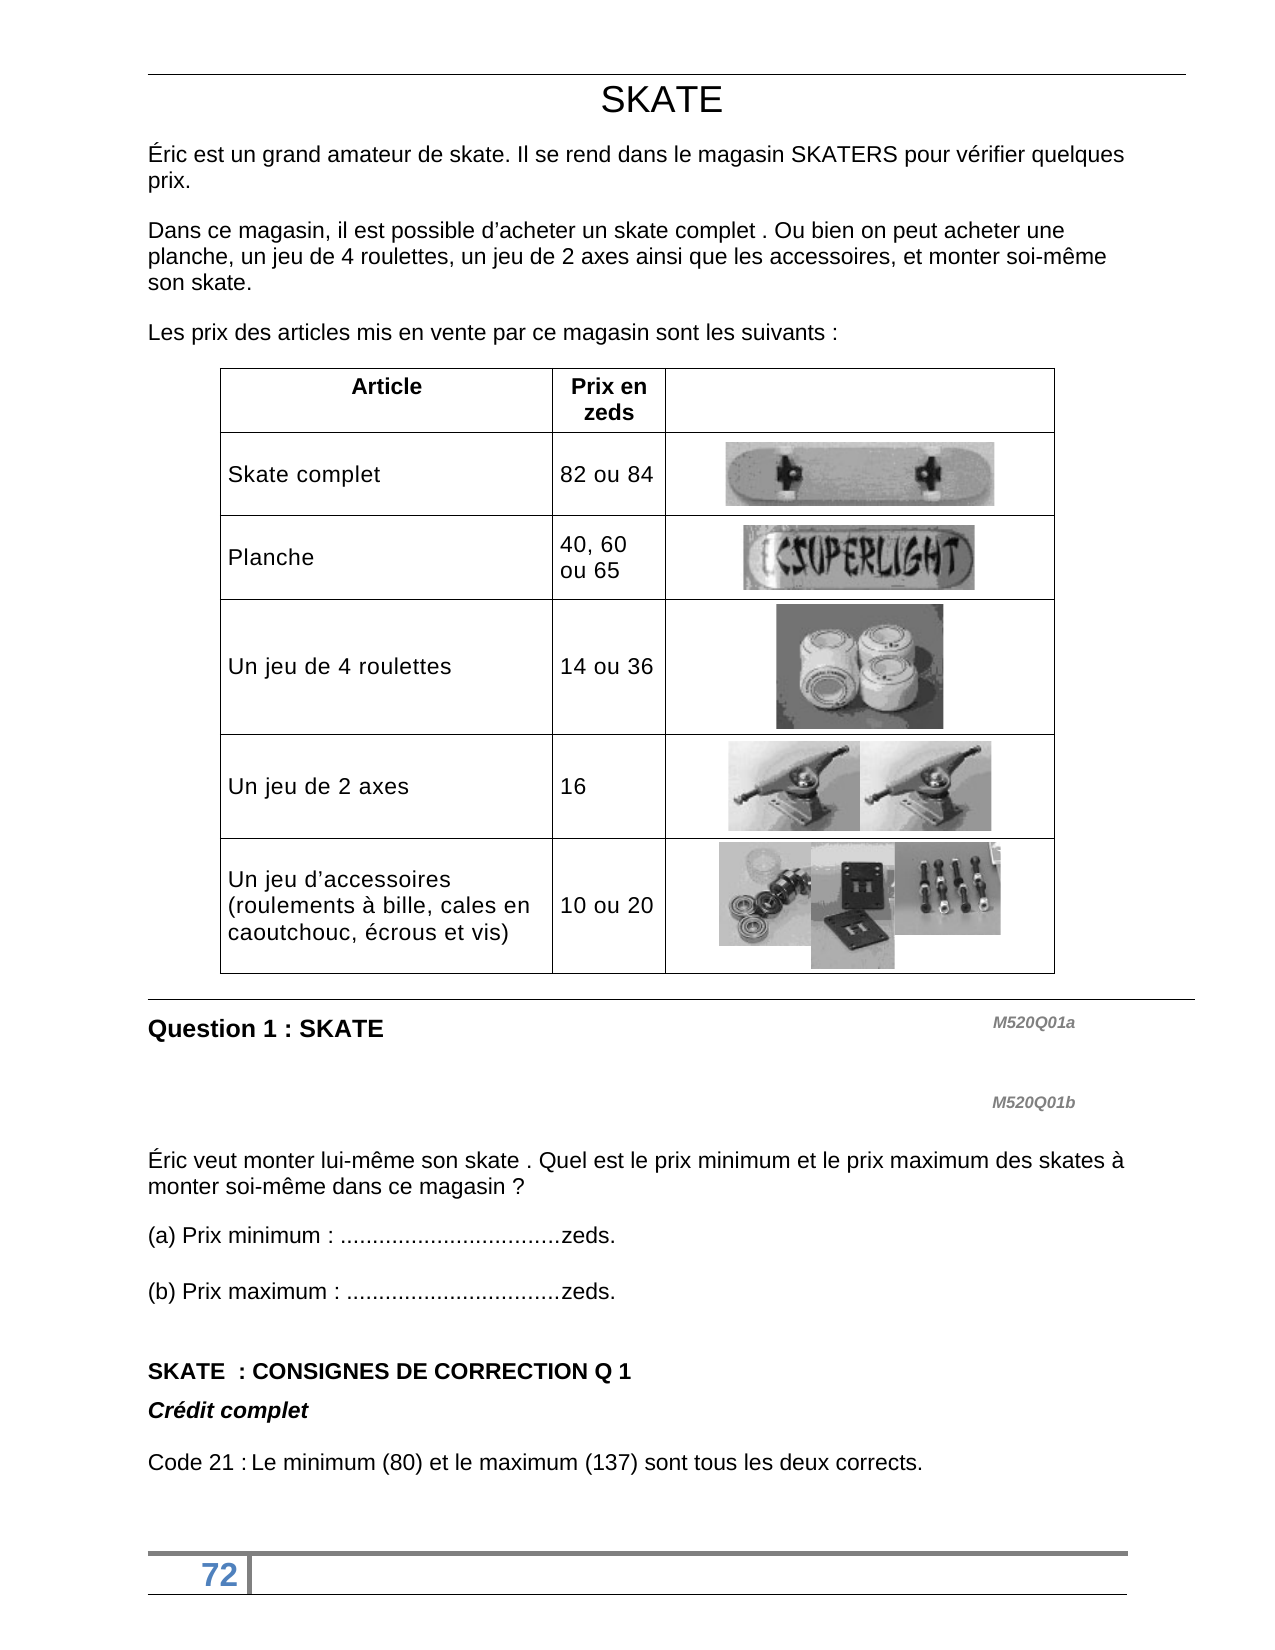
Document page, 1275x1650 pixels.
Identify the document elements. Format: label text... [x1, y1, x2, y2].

text Crédit complet [148, 1397, 1127, 1423]
table_cell Un jeu de 2 axes [221, 735, 552, 838]
text SKATE : CONSIGNES DE CORRECTION Q 1 [148, 1358, 1127, 1385]
text Code 21 : Le minimum (80) et le maximum (137) sont tous les deux corrects. [148, 1448, 1127, 1475]
text Éric est un grand amateur de skate. Il se rend dans le magasin SKATERS pour vérifier quelques prix. [148, 141, 1127, 194]
table_cell [666, 600, 1054, 734]
table_cell 82 ou 84 [553, 433, 665, 515]
table_cell [666, 433, 1054, 515]
table_cell 16 [553, 735, 665, 838]
table_cell [666, 735, 1054, 838]
text Les prix des articles mis en vente par ce magasin sont les suivants : [148, 318, 1127, 345]
table_header Prix en zeds [553, 369, 665, 432]
text (a) Prix minimum : zeds. [148, 1222, 1118, 1249]
text Dans ce magasin, il est possible d’acheter un skate complet . Ou bien on peut acheter une planche, un jeu de 4 roulettes, un jeu de 2 axes ainsi que les accessoires, et monter soi-même son skate. [148, 217, 1127, 296]
table_cell Planche [221, 516, 552, 598]
table_cell 14 ou 36 [553, 600, 665, 734]
text Éric veut monter lui-même son skate . Quel est le prix minimum et le prix maximum des skates à monter soi-même dans ce magasin ? [148, 1147, 1127, 1199]
text (b) Prix maximum : zeds. [148, 1278, 1118, 1304]
table_header [666, 369, 1054, 432]
table_cell Skate complet [221, 433, 552, 515]
subtitle SKATE [148, 75, 1186, 120]
table_cell Un jeu de 4 roulettes [221, 600, 552, 734]
table_cell [666, 839, 1054, 973]
subtitle M520Q01b [148, 1079, 1195, 1122]
table_cell [666, 516, 1054, 598]
table_cell Un jeu d’accessoires (roulements à bille, cales en caoutchouc, écrous et vis) [221, 839, 552, 973]
table_header Article [221, 369, 552, 432]
subtitle Question 1 : SKATE M520Q01a [148, 1000, 1195, 1043]
table_cell 10 ou 20 [553, 839, 665, 973]
table_cell 40, 60 ou 65 [553, 516, 665, 598]
